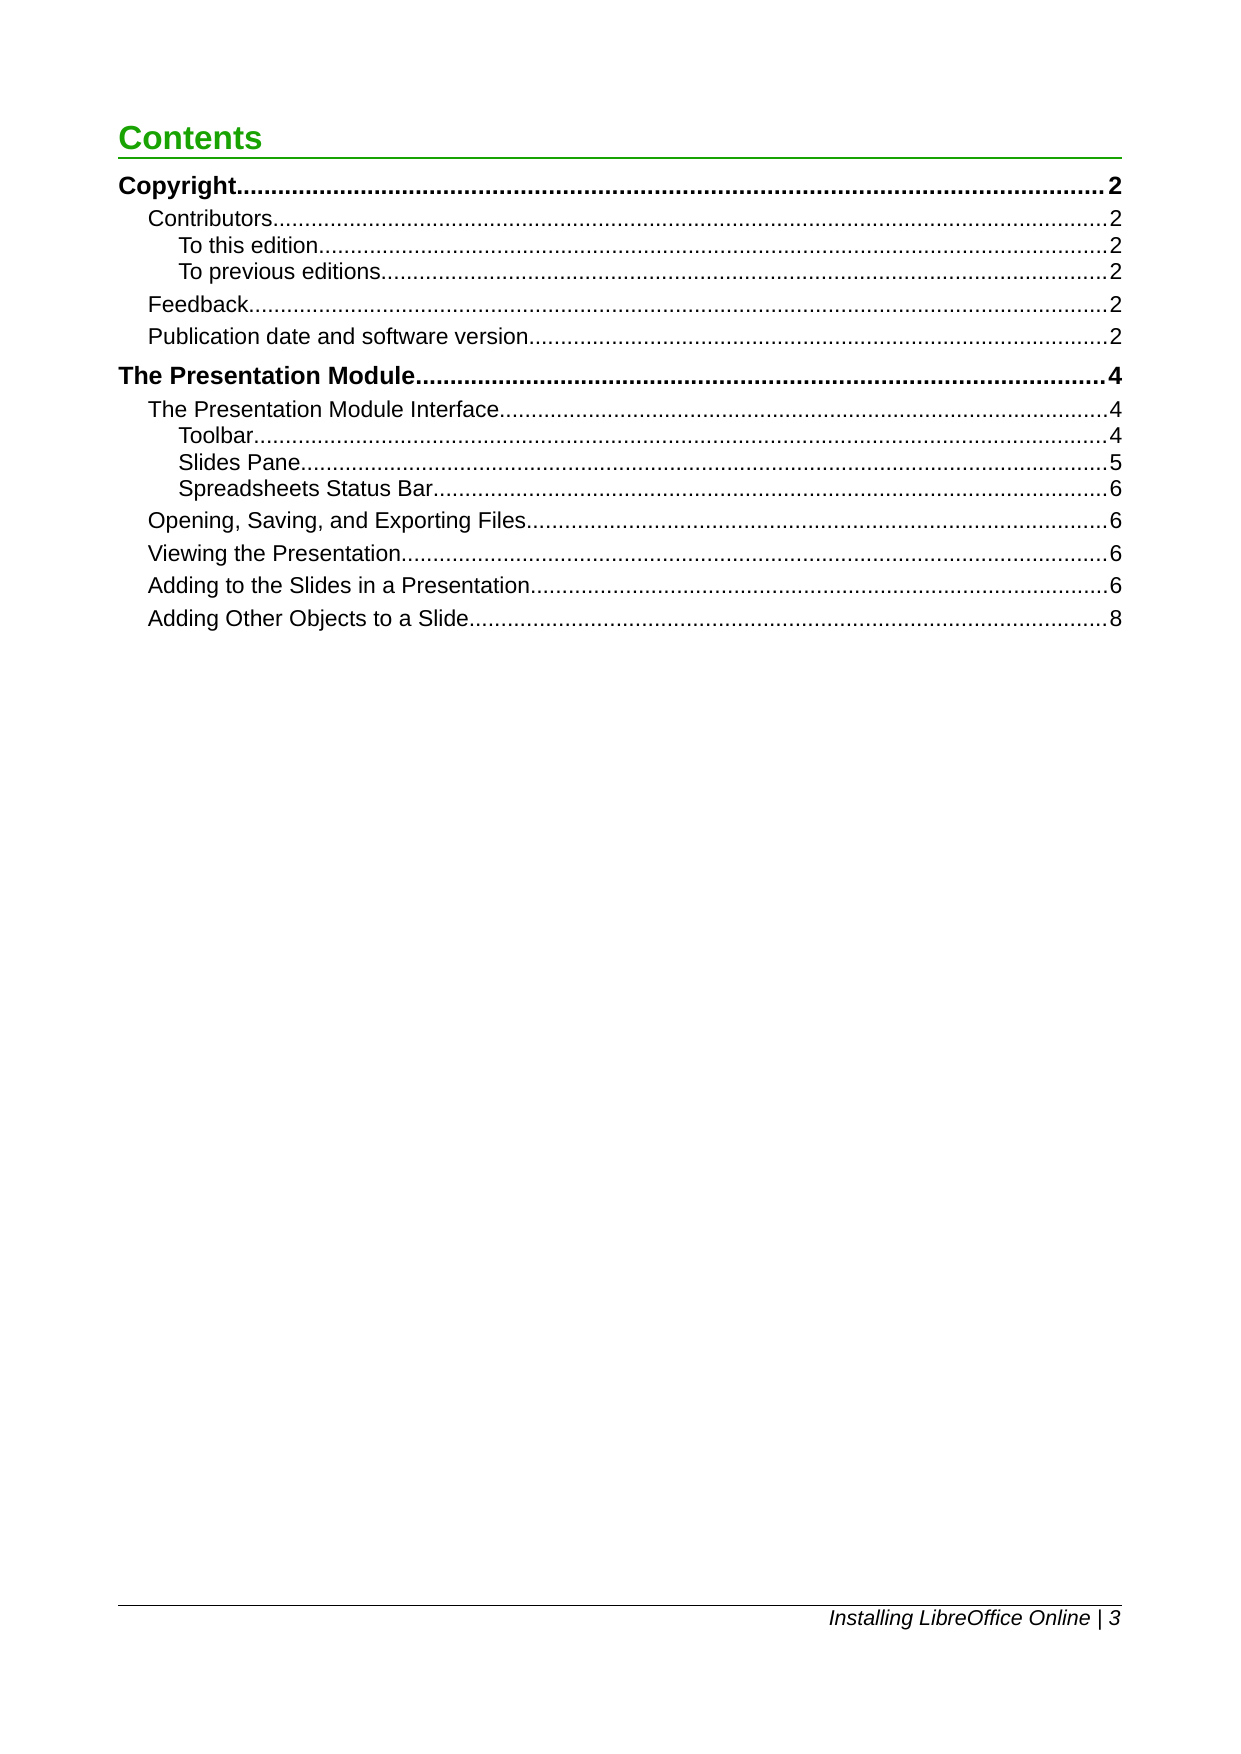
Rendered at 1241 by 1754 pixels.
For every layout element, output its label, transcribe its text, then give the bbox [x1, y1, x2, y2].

text Publication date and software version 2 [148, 323, 1122, 349]
text Spreadsheets Status Bar 6 [178, 475, 1122, 501]
text Adding Other Objects to a Slide 8 [148, 605, 1122, 631]
text To this edition 2 [178, 232, 1122, 258]
text To previous editions 2 [178, 258, 1122, 284]
text Viewing the Presentation 6 [148, 540, 1122, 566]
subtitle Contents [118, 118, 1122, 157]
text The Presentation Module Interface 4 [148, 396, 1122, 422]
text Copyright 2 [118, 171, 1122, 199]
text Slides Pane 5 [178, 449, 1122, 475]
text Contributors 2 [148, 205, 1122, 232]
text Opening, Saving, and Exporting Files 6 [148, 507, 1122, 534]
text Feedback 2 [148, 291, 1122, 317]
text The Presentation Module 4 [118, 361, 1122, 390]
text Adding to the Slides in a Presentation 6 [148, 572, 1122, 599]
text Toolbar 4 [178, 422, 1122, 449]
